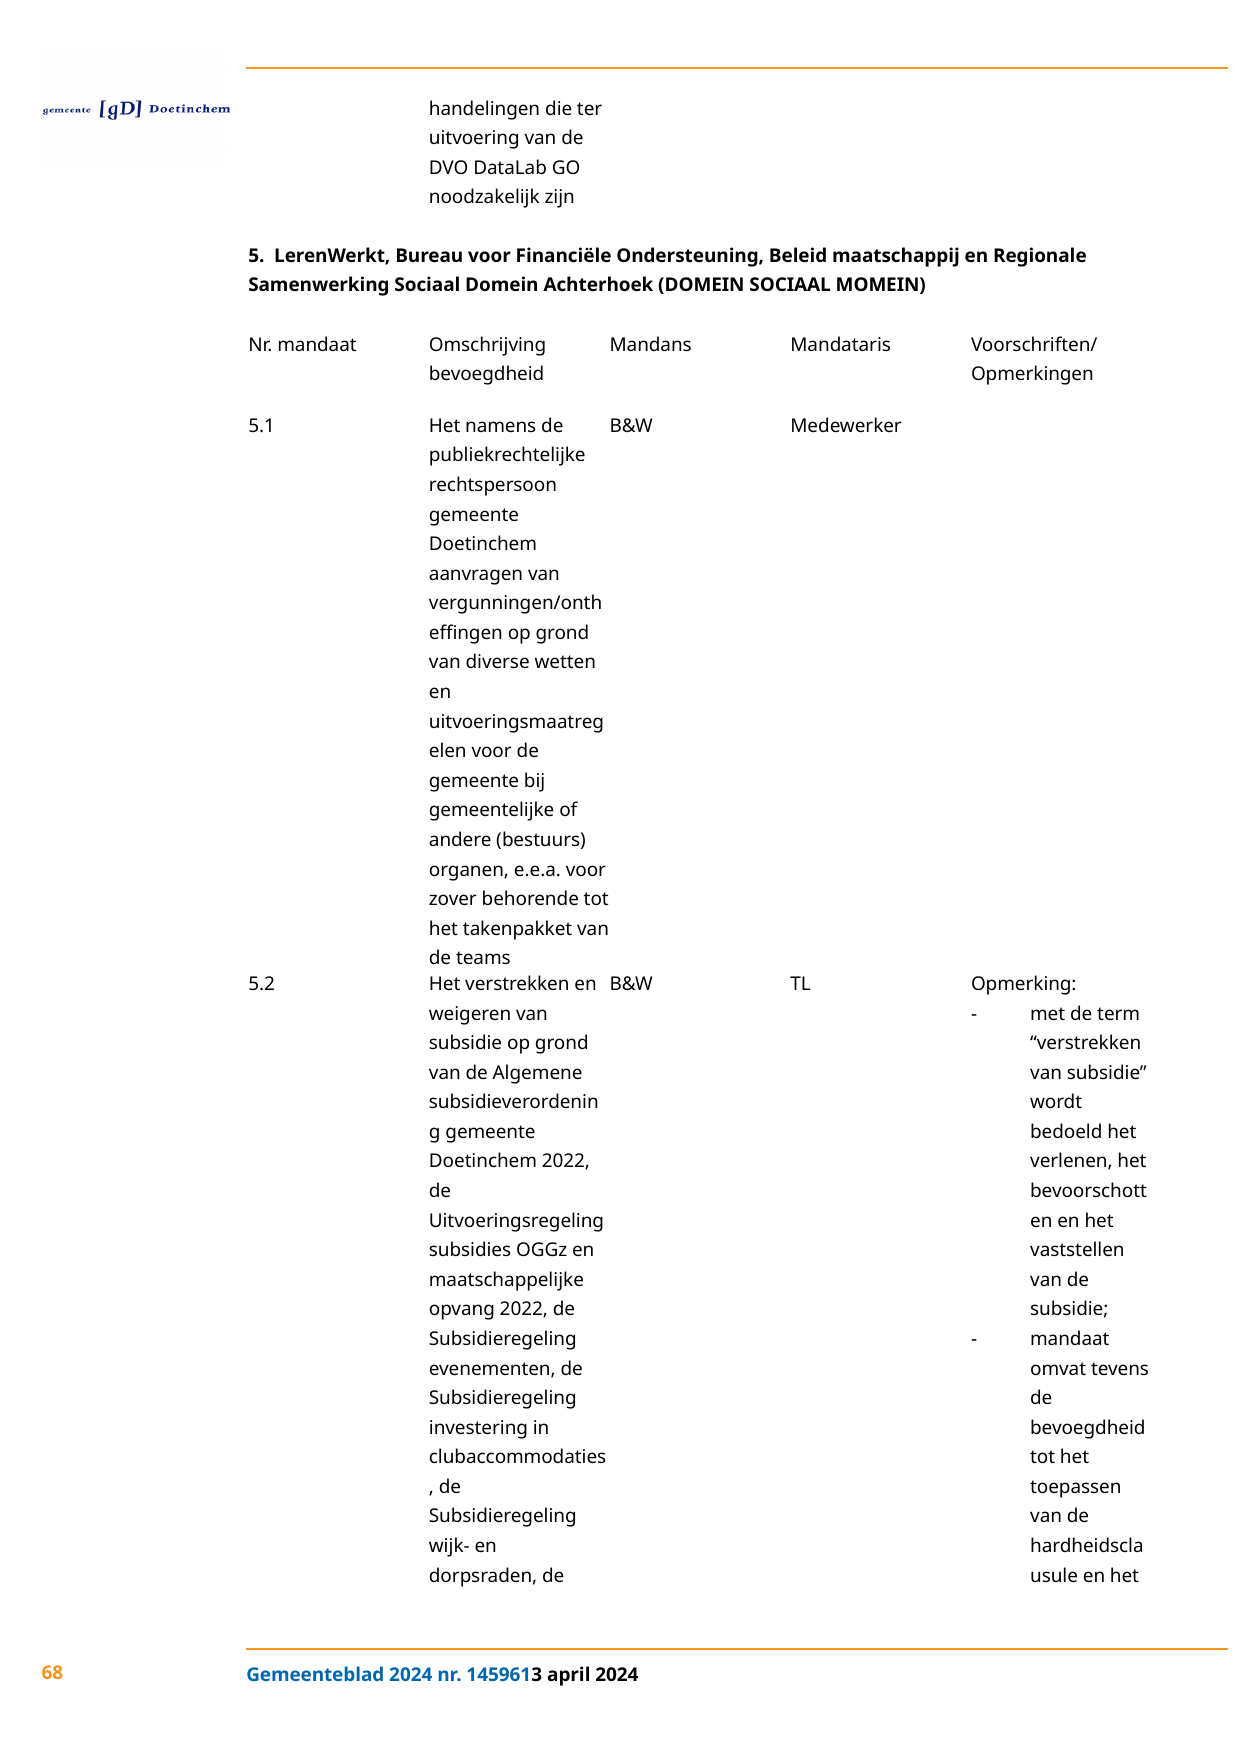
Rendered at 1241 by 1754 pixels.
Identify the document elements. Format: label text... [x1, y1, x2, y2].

table_cell B&W [609, 412, 790, 970]
table_cell [790, 95, 971, 209]
table_cell Opmerking: met de term “verstrekken van subsidie” wordt bedoeld het verlenen, het bevoorschotten en het vaststellen van de subsidie; mandaat omvat tevens de bevoegdheid tot het toepassen van de hardheidsclausule en het [971, 970, 1152, 1588]
table_cell [790, 386, 971, 412]
table_cell TL [790, 970, 971, 1588]
table_cell Het namens de publiekrechtelijke rechtspersoon gemeente Doetinchem aanvragen van vergunningen/ontheffingen op grond van diverse wetten en uitvoeringsmaatregelen voor de gemeente bij gemeentelijke of andere (bestuurs) organen, e.e.a. voor zover behorende tot het takenpakket van de teams [429, 412, 609, 970]
table_cell [971, 412, 1152, 970]
table_header Mandans [609, 331, 790, 386]
table_cell B&W [609, 970, 790, 1588]
table_cell 5.2 [248, 970, 429, 1588]
text 5. LerenWerkt, Bureau voor Financiële Ondersteuning, Beleid maatschappij en Regionale Samenwerking Sociaal Domein Achterhoek (DOMEIN SOCIAAL MOMEIN) [248, 242, 1152, 297]
table_header Voorschriften/ Opmerkingen [971, 331, 1152, 386]
table_cell handelingen die ter uitvoering van de DVO DataLab GO noodzakelijk zijn [429, 95, 609, 209]
picture [41, 47, 231, 172]
table_cell [609, 95, 790, 209]
table_cell Medewerker [790, 412, 971, 970]
table_cell Het verstrekken en weigeren van subsidie op grond van de Algemene subsidieverordening gemeente Doetinchem 2022, de Uitvoeringsregeling subsidies OGGz en maatschappelijke opvang 2022, de Subsidieregeling evenementen, de Subsidieregeling investering in clubaccommodaties, de Subsidieregeling wijk- en dorpsraden, de [429, 970, 609, 1588]
table_cell [971, 95, 1152, 209]
table_cell [609, 386, 790, 412]
table_header Mandataris [790, 331, 971, 386]
table_cell [971, 386, 1152, 412]
table_header Omschrijving bevoegdheid [429, 331, 609, 386]
table_cell 5.1 [248, 412, 429, 970]
table_cell [429, 386, 609, 412]
table_cell [248, 95, 429, 209]
table_cell [248, 386, 429, 412]
table_header Nr. mandaat [248, 331, 429, 386]
